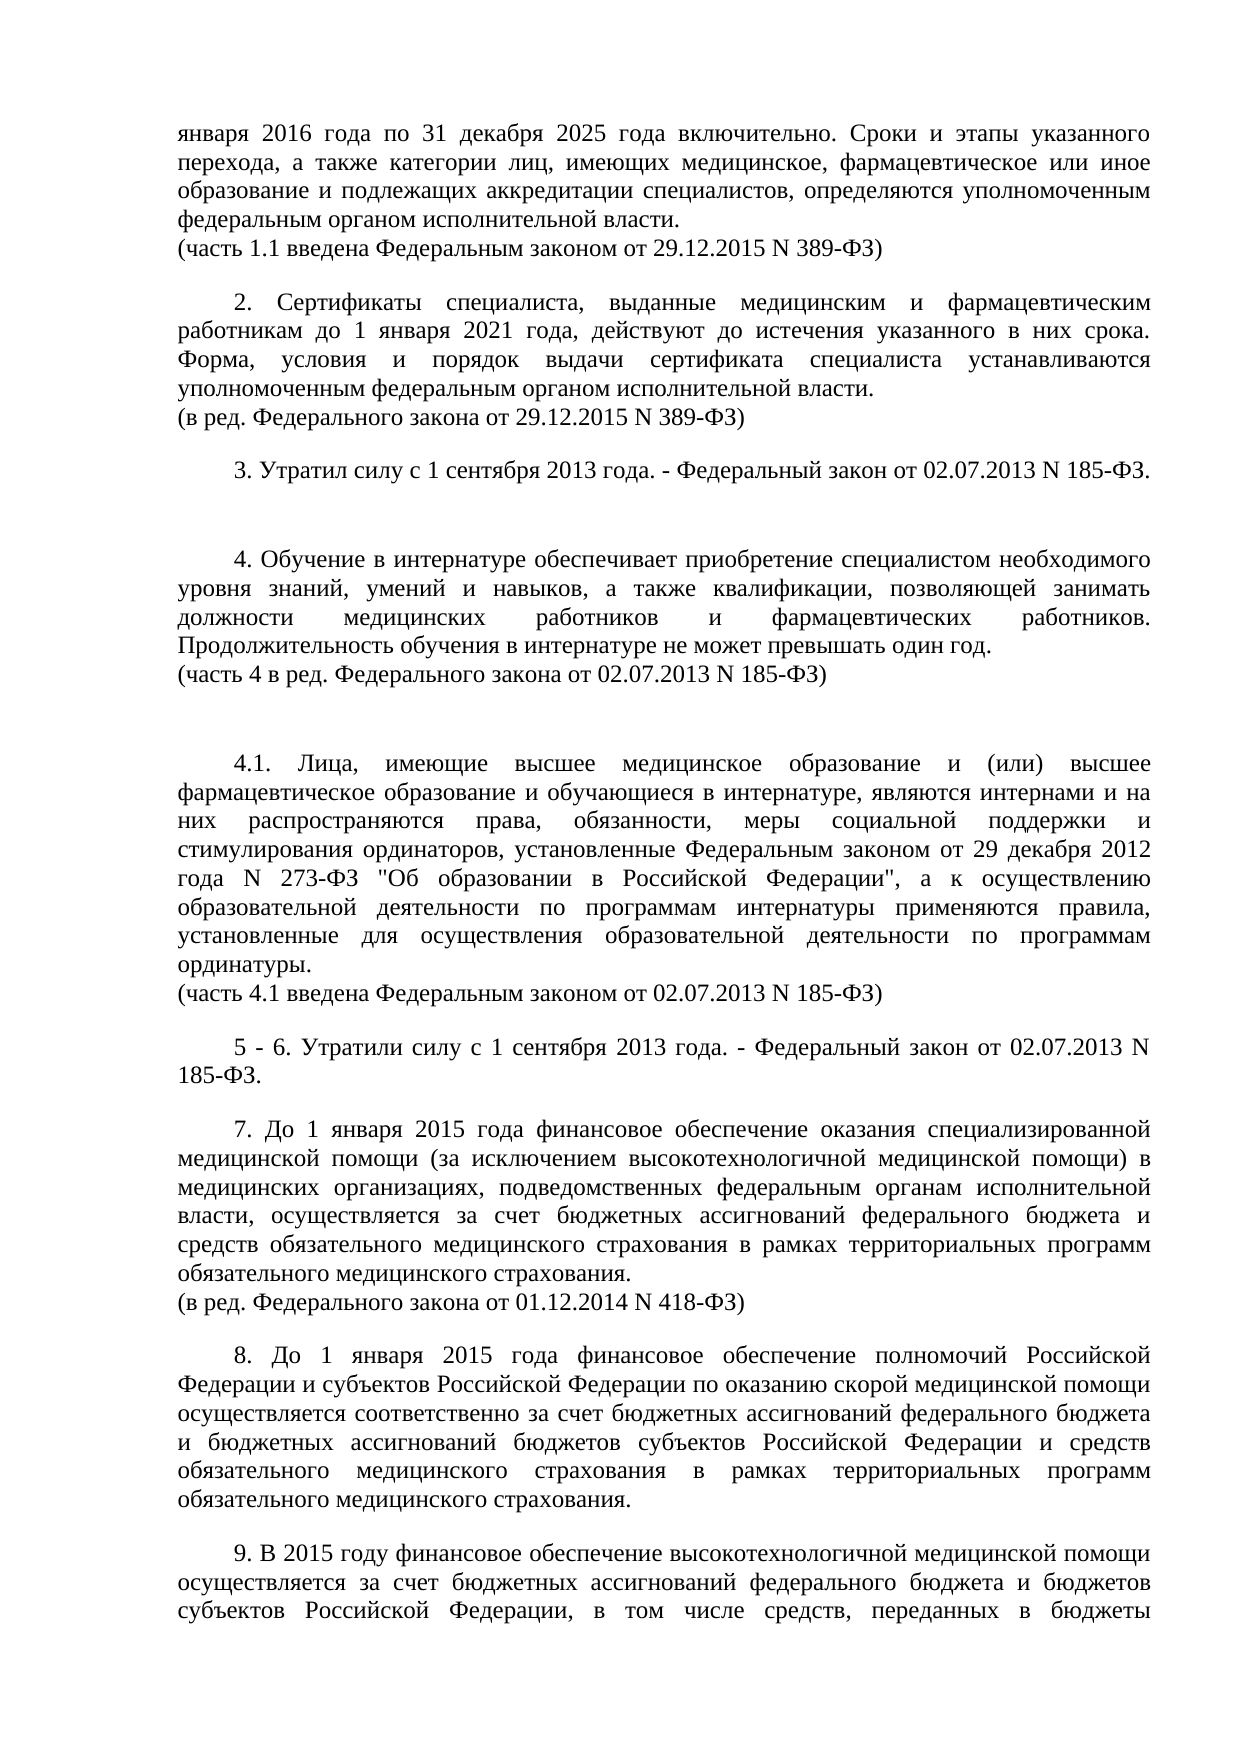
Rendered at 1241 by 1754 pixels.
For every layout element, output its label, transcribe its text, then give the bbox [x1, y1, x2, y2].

text (в ред. Федерального закона от 01.12.2014 N 418-ФЗ) [177, 1287, 1152, 1316]
text 2. Сертификаты специалиста, выданные медицинским и фармацевтическим работникам до 1 января 2021 года, действуют до истечения указанного в них срока. Форма, условия и порядок выдачи сертификата специалиста устанавливаются уполномоченным федеральным органом исполнительной власти. [177, 287, 1152, 402]
text 5 - 6. Утратили силу с 1 сентября 2013 года. - Федеральный закон от 02.07.2013 N 185-ФЗ. [177, 1032, 1152, 1089]
text (в ред. Федерального закона от 29.12.2015 N 389-ФЗ) [177, 402, 1152, 431]
text января 2016 года по 31 декабря 2025 года включительно. Сроки и этапы указанного перехода, а также категории лиц, имеющих медицинское, фармацевтическое или иное образование и подлежащих аккредитации специалистов, определяются уполномоченным федеральным органом исполнительной власти. [177, 118, 1152, 233]
text 7. До 1 января 2015 года финансовое обеспечение оказания специализированной медицинской помощи (за исключением высокотехнологичной медицинской помощи) в медицинских организациях, подведомственных федеральным органам исполнительной власти, осуществляется за счет бюджетных ассигнований федерального бюджета и средств обязательного медицинского страхования в рамках территориальных программ обязательного медицинского страхования. [177, 1114, 1152, 1287]
text 9. В 2015 году финансовое обеспечение высокотехнологичной медицинской помощи осуществляется за счет бюджетных ассигнований федерального бюджета и бюджетов субъектов Российской Федерации, в том числе средств, переданных в бюджеты [177, 1538, 1152, 1624]
text (часть 4.1 введена Федеральным законом от 02.07.2013 N 185-ФЗ) [177, 978, 1152, 1007]
text 4. Обучение в интернатуре обеспечивает приобретение специалистом необходимого уровня знаний, умений и навыков, а также квалификации, позволяющей занимать должности медицинских работников и фармацевтических работников. Продолжительность обучения в интернатуре не может превышать один год. [177, 544, 1152, 659]
text (часть 4 в ред. Федерального закона от 02.07.2013 N 185-ФЗ) [177, 659, 1152, 688]
text 4.1. Лица, имеющие высшее медицинское образование и (или) высшее фармацевтическое образование и обучающиеся в интернатуре, являются интернами и на них распространяются права, обязанности, меры социальной поддержки и стимулирования ординаторов, установленные Федеральным законом от 29 декабря 2012 года N 273-ФЗ "Об образовании в Российской Федерации", а к осуществлению образовательной деятельности по программам интернатуры применяются правила, установленные для осуществления образовательной деятельности по программам ординатуры. [177, 748, 1152, 978]
text 8. До 1 января 2015 года финансовое обеспечение полномочий Российской Федерации и субъектов Российской Федерации по оказанию скорой медицинской помощи осуществляется соответственно за счет бюджетных ассигнований федерального бюджета и бюджетных ассигнований бюджетов субъектов Российской Федерации и средств обязательного медицинского страхования в рамках территориальных программ обязательного медицинского страхования. [177, 1341, 1152, 1513]
text 3. Утратил силу с 1 сентября 2013 года. - Федеральный закон от 02.07.2013 N 185-ФЗ. [177, 456, 1152, 484]
text (часть 1.1 введена Федеральным законом от 29.12.2015 N 389-ФЗ) [177, 233, 1152, 262]
